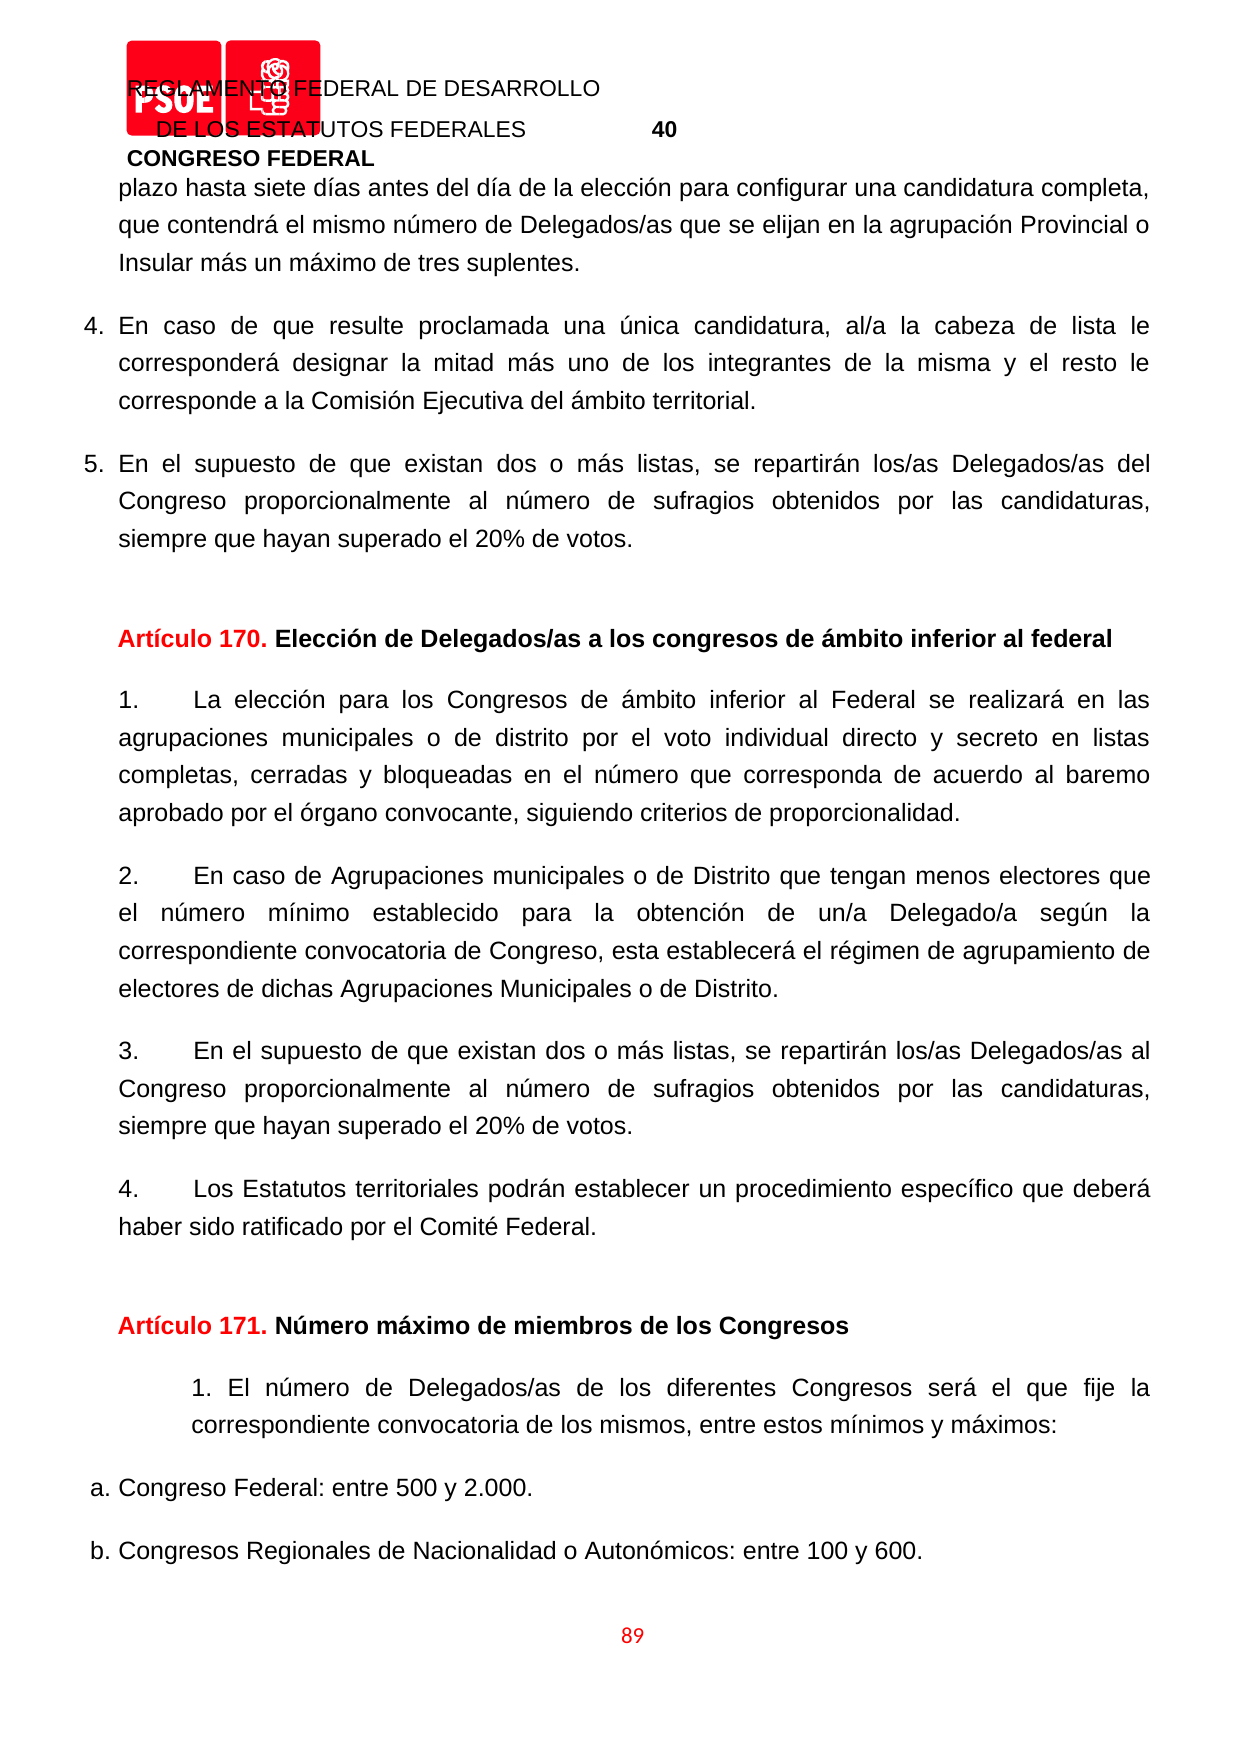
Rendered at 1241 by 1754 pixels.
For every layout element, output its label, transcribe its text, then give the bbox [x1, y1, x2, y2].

list En caso de Agrupaciones municipales o de Distrito que tengan menos electores que el número mínimo establecido para la obtención de un/a Delegado/a según la correspondiente convocatoria de Congreso, esta establecerá el régimen de agrupamiento de electores de dichas Agrupaciones Municipales o de Distrito. [118, 861, 1152, 1002]
text Artículo 171. Número máximo de miembros de los Congresos [117, 1311, 1152, 1340]
text Artículo 170. Elección de Delegados/as a los congresos de ámbito inferior al federal [117, 623, 1152, 652]
list En caso de que resulte proclamada una única candidatura, al/a la cabeza de lista le corresponderá designar la mitad más uno de los integrantes de la misma y el resto le corresponde a la Comisión Ejecutiva del ámbito territorial. [84, 311, 1152, 415]
list plazo hasta siete días antes del día de la elección para configurar una candidatura completa, que contendrá el mismo número de Delegados/as que se elijan en la agrupación Provincial o Insular más un máximo de tres suplentes. [84, 173, 1152, 277]
list Congresos Regionales de Nacionalidad o Autonómicos: entre 100 y 600. [90, 1536, 1152, 1564]
list En el supuesto de que existan dos o más listas, se repartirán los/as Delegados/as del Congreso proporcionalmente al número de sufragios obtenidos por las candidaturas, siempre que hayan superado el 20% de votos. [84, 448, 1152, 552]
list La elección para los Congresos de ámbito inferior al Federal se realizará en las agrupaciones municipales o de distrito por el voto individual directo y secreto en listas completas, cerradas y bloqueadas en el número que corresponda de acuerdo al baremo aprobado por el órgano convocante, siguiendo criterios de proporcionalidad. [118, 685, 1152, 827]
list Los Estatutos territoriales podrán establecer un procedimiento específico que deberá haber sido ratificado por el Comité Federal. [118, 1174, 1152, 1240]
list En el supuesto de que existan dos o más listas, se repartirán los/as Delegados/as al Congreso proporcionalmente al número de sufragios obtenidos por las candidaturas, siempre que hayan superado el 20% de votos. [118, 1036, 1152, 1140]
text 1. El número de Delegados/as de los diferentes Congresos será el que fije la correspondiente convocatoria de los mismos, entre estos mínimos y máximos: [191, 1373, 1152, 1439]
list Congreso Federal: entre 500 y 2.000. [90, 1473, 1152, 1502]
